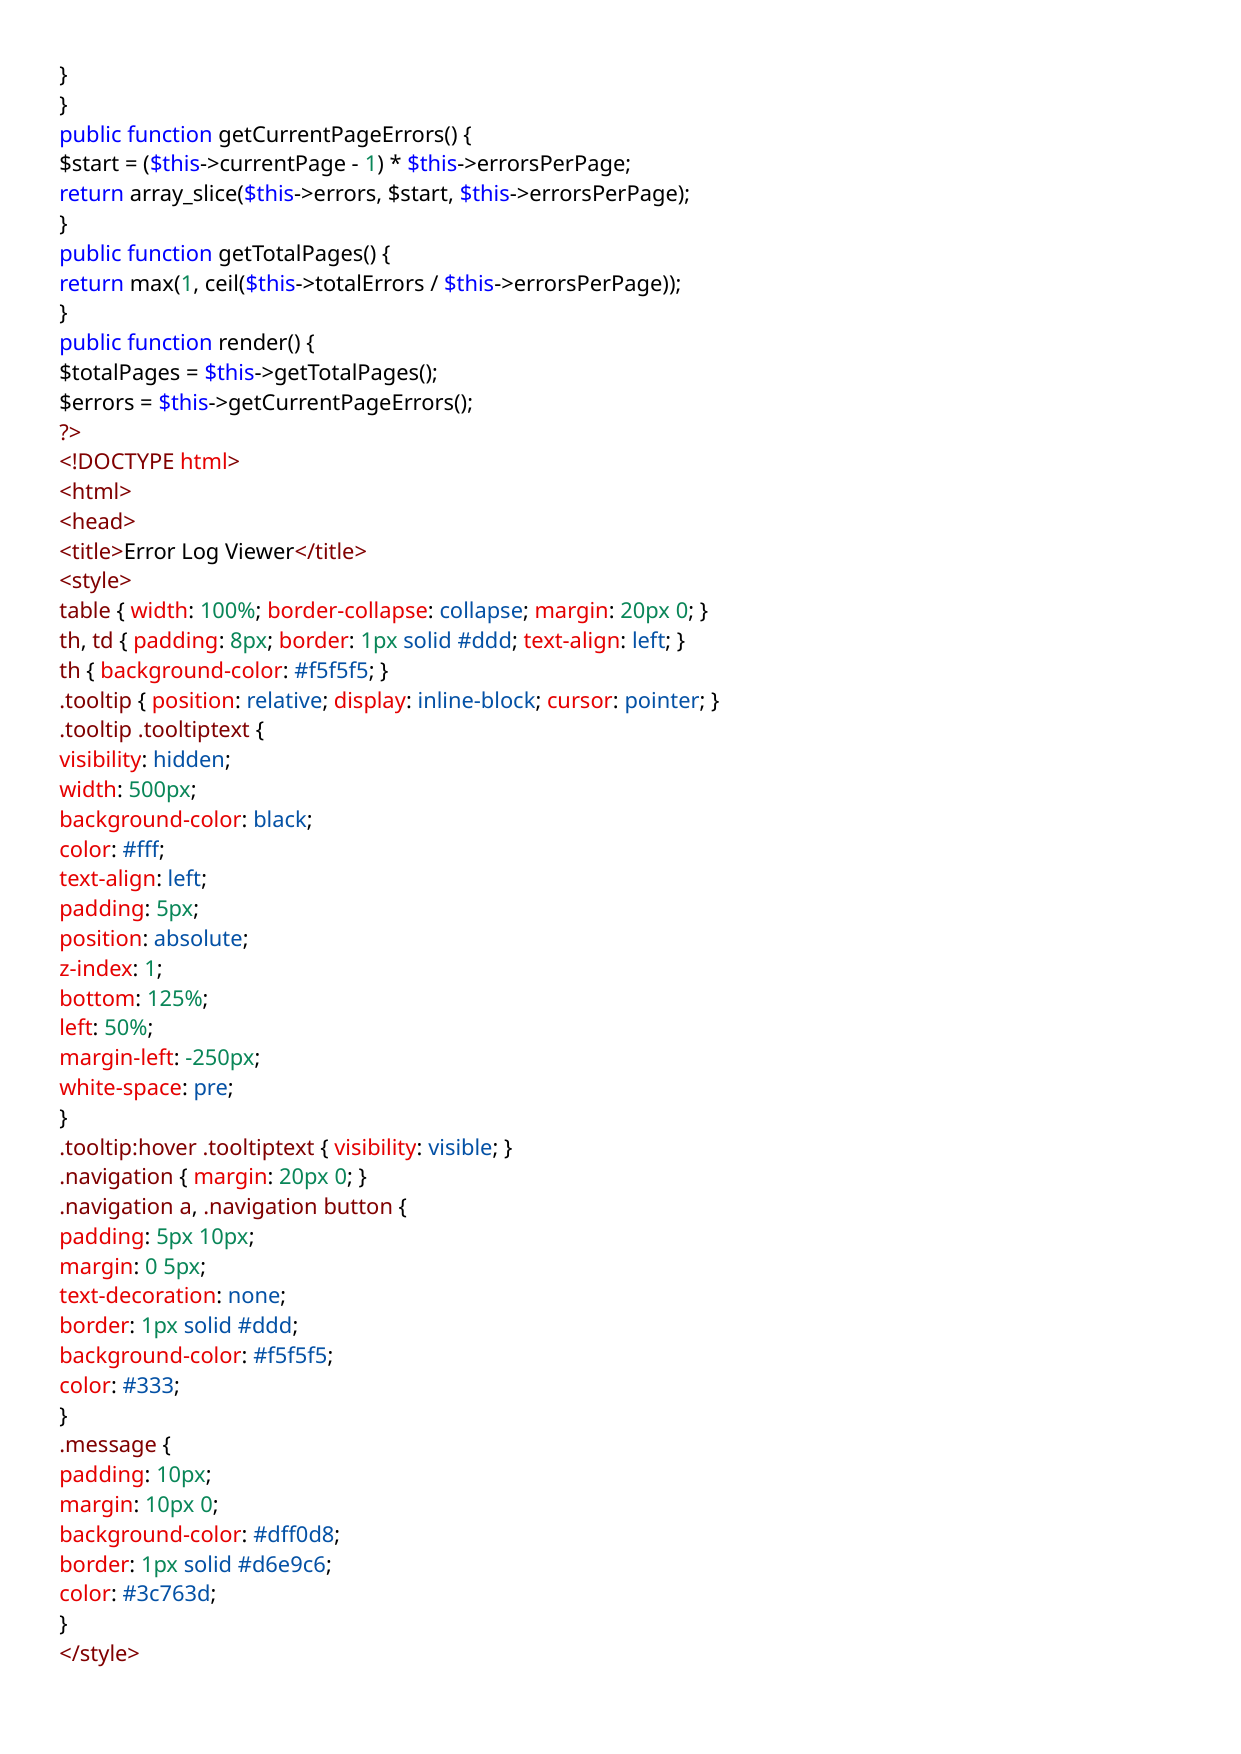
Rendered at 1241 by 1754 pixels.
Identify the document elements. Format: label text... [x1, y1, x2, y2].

text color: #3c763d; [59, 1578, 1181, 1608]
text width: 500px; [59, 774, 1181, 804]
text $errors = $this->getCurrentPageErrors(); [59, 387, 1181, 417]
text padding: 10px; [59, 1459, 1181, 1489]
text $start = ($this->currentPage - 1) * $this->errorsPerPage; [59, 148, 1181, 178]
text <head> [59, 506, 1181, 536]
text } [59, 1400, 1181, 1429]
text color: #fff; [59, 834, 1181, 863]
text } [59, 59, 1181, 89]
text } [59, 89, 1181, 119]
text public function getTotalPages() { [59, 238, 1181, 268]
text color: #333; [59, 1370, 1181, 1400]
text visibility: hidden; [59, 744, 1181, 774]
text <!DOCTYPE html> [59, 446, 1181, 476]
text padding: 5px 10px; [59, 1221, 1181, 1251]
text .tooltip .tooltiptext { [59, 714, 1181, 744]
text } [59, 1102, 1181, 1132]
text padding: 5px; [59, 893, 1181, 923]
text .message { [59, 1429, 1181, 1459]
text z-index: 1; [59, 953, 1181, 983]
text th { background-color: #f5f5f5; } [59, 655, 1181, 685]
text </style> [59, 1638, 1181, 1668]
text border: 1px solid #d6e9c6; [59, 1549, 1181, 1578]
text margin-left: -250px; [59, 1042, 1181, 1072]
text position: absolute; [59, 923, 1181, 953]
text text-decoration: none; [59, 1281, 1181, 1310]
text return max(1, ceil($this->totalErrors / $this->errorsPerPage)); [59, 268, 1181, 297]
text table { width: 100%; border-collapse: collapse; margin: 20px 0; } [59, 595, 1181, 625]
text return array_slice($this->errors, $start, $this->errorsPerPage); [59, 178, 1181, 208]
text .navigation { margin: 20px 0; } [59, 1161, 1181, 1191]
text $totalPages = $this->getTotalPages(); [59, 357, 1181, 387]
text .navigation a, .navigation button { [59, 1191, 1181, 1221]
text margin: 10px 0; [59, 1489, 1181, 1519]
text <style> [59, 566, 1181, 595]
text background-color: #dff0d8; [59, 1519, 1181, 1549]
text .tooltip { position: relative; display: inline-block; cursor: pointer; } [59, 685, 1181, 714]
text text-align: left; [59, 863, 1181, 893]
text white-space: pre; [59, 1072, 1181, 1102]
text public function render() { [59, 327, 1181, 357]
text margin: 0 5px; [59, 1251, 1181, 1281]
text bottom: 125%; [59, 983, 1181, 1012]
text } [59, 208, 1181, 238]
text public function getCurrentPageErrors() { [59, 119, 1181, 148]
text } [59, 1608, 1181, 1638]
text .tooltip:hover .tooltiptext { visibility: visible; } [59, 1132, 1181, 1161]
text th, td { padding: 8px; border: 1px solid #ddd; text-align: left; } [59, 625, 1181, 655]
text } [59, 297, 1181, 327]
text <html> [59, 476, 1181, 506]
text background-color: #f5f5f5; [59, 1340, 1181, 1370]
text ?> [59, 417, 1181, 446]
text <title>Error Log Viewer</title> [59, 536, 1181, 566]
text border: 1px solid #ddd; [59, 1310, 1181, 1340]
text background-color: black; [59, 804, 1181, 834]
text left: 50%; [59, 1012, 1181, 1042]
